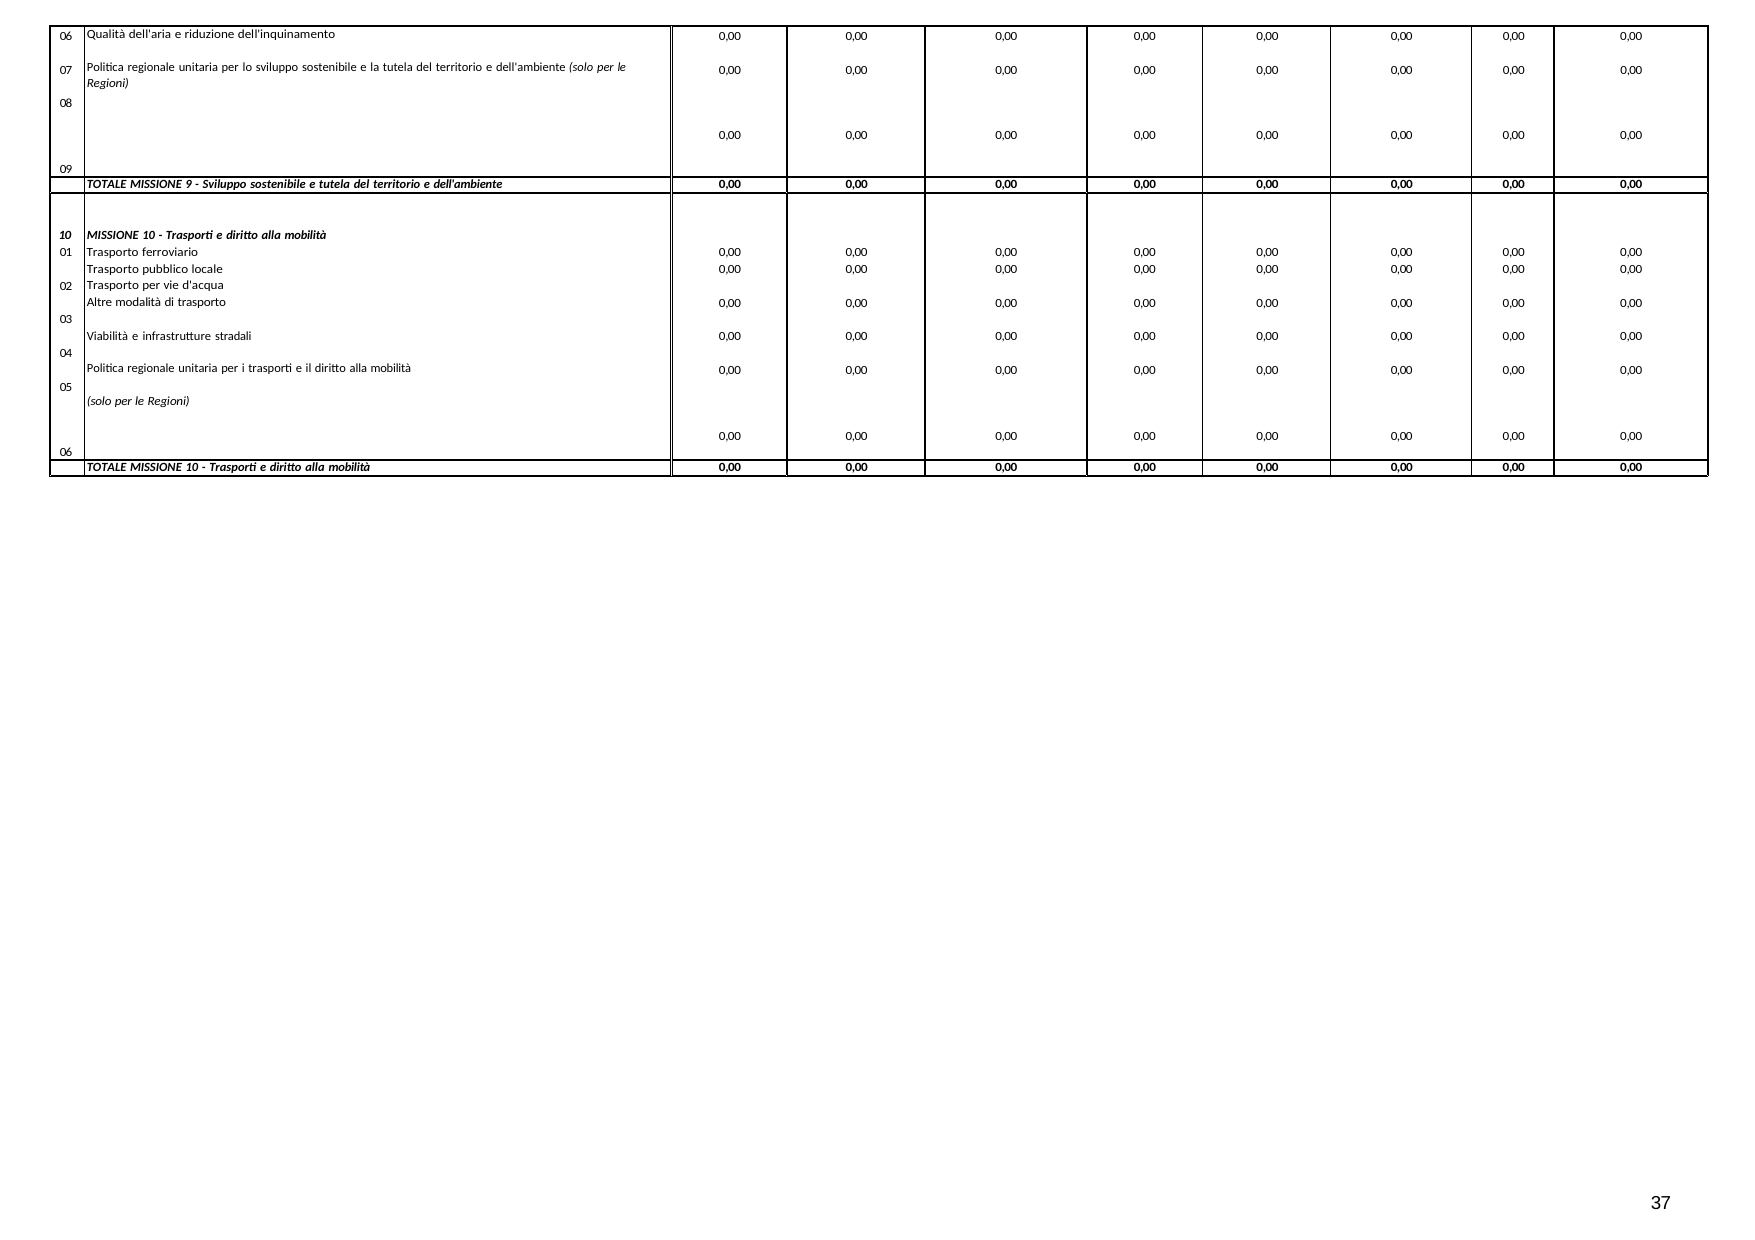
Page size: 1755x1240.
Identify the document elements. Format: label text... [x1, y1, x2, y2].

table_cell 0,00 0,00 0,00 0,00 0,00 0,00 [1472, 194, 1553, 459]
table_cell 0,00 [1203, 178, 1330, 191]
table_cell 0,00 [926, 461, 1086, 475]
table_cell 0,00 0,00 0,00 [926, 27, 1086, 176]
table_cell 0,00 [1088, 178, 1202, 191]
table_cell 0,00 0,00 0,00 [1555, 27, 1707, 176]
table_cell 0,00 0,00 0,00 [1472, 27, 1553, 176]
table_cell 0,00 [788, 178, 924, 191]
table_cell 0,00 [1331, 461, 1471, 475]
table_cell TOTALE MISSIONE 9 - Sviluppo sostenibile e tutela del territorio e dell'ambiente [85, 178, 670, 191]
table_cell 0,00 0,00 0,00 0,00 0,00 0,00 [788, 194, 924, 459]
table_cell 0,00 0,00 0,00 [1088, 27, 1202, 176]
table_cell 0,00 0,00 0,00 0,00 0,00 0,00 [1088, 194, 1202, 459]
table_cell 0,00 [1555, 461, 1707, 475]
table_cell MISSIONE 10 - Trasporti e diritto alla mobilità Trasporto ferroviario Trasporto pubblico locale Trasporto per vie d'acqua Altre modalità di trasporto Viabilità e infrastrutture stradali Politica regionale unitaria per i trasporti e il diritto alla mobilità (solo per le Regioni) [85, 194, 670, 459]
table_cell 0,00 0,00 0,00 [1203, 27, 1330, 176]
table_cell 0,00 0,00 0,00 0,00 0,00 0,00 [1555, 194, 1707, 459]
table_cell 0,00 0,00 0,00 0,00 0,00 0,00 [1331, 194, 1471, 459]
table_cell 10 01 02 03 04 05 06 [51, 194, 84, 459]
table_cell 0,00 [673, 461, 786, 475]
table_cell TOTALE MISSIONE 10 - Trasporti e diritto alla mobilità [85, 461, 670, 475]
table_cell 0,00 [1472, 461, 1553, 475]
table_cell 0,00 0,00 0,00 [1331, 27, 1471, 176]
table_cell 0,00 0,00 0,00 0,00 0,00 0,00 [673, 194, 786, 459]
table_cell 0,00 [673, 178, 786, 191]
table_cell 0,00 0,00 0,00 0,00 0,00 0,00 [926, 194, 1086, 459]
table_cell 0,00 [1472, 178, 1553, 191]
table_cell 0,00 0,00 0,00 [673, 27, 786, 176]
table_cell [51, 178, 84, 191]
table_cell 0,00 0,00 0,00 [788, 27, 924, 176]
table_cell Qualità dell'aria e riduzione dell'inquinamento Politica regionale unitaria per lo sviluppo sostenibile e la tutela del territorio e dell'ambiente (solo per le Regioni) [85, 27, 670, 176]
table_cell 0,00 [788, 461, 924, 475]
table_cell 0,00 [1331, 178, 1471, 191]
table_cell [51, 461, 84, 475]
table_cell 06 07 08 09 [51, 27, 84, 176]
table_cell 0,00 0,00 0,00 0,00 0,00 0,00 [1203, 194, 1330, 459]
table_cell 0,00 [1555, 178, 1707, 191]
table_cell 0,00 [1088, 461, 1202, 475]
table_cell 0,00 [926, 178, 1086, 191]
table_cell 0,00 [1203, 461, 1330, 475]
